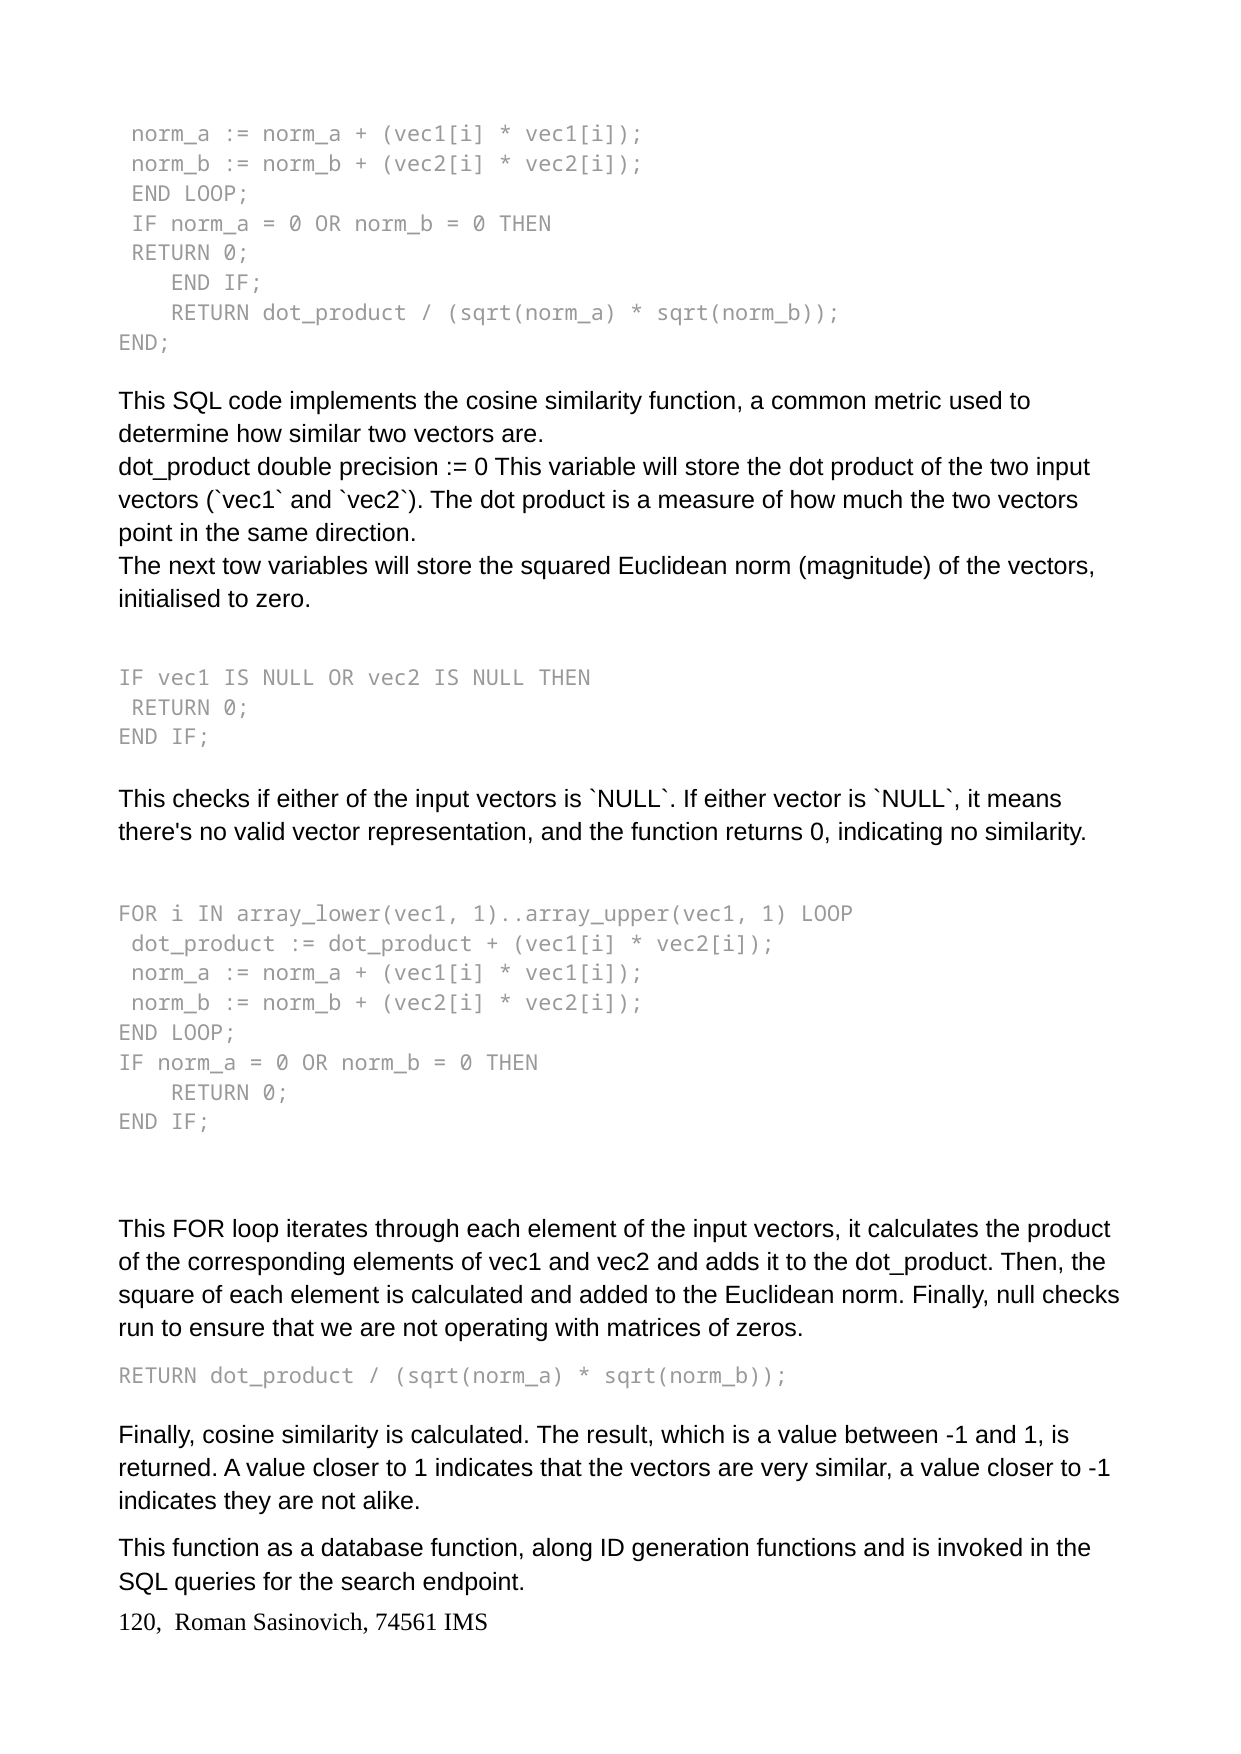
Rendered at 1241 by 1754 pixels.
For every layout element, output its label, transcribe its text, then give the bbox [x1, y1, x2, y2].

text This function as a database function, along ID generation functions and is invoked in the SQL queries for the search endpoint. [118, 1533, 1122, 1595]
text IF vec1 IS NULL OR vec2 IS NULL THEN RETURN 0; END IF; [118, 632, 1122, 751]
text This checks if either of the input vectors is `NULL`. If either vector is `NULL`, it means there's no valid vector representation, and the function returns 0, indicating no similarity. [118, 751, 1122, 879]
text IF norm_a = 0 OR norm_b = 0 THEN RETURN 0; END IF; [118, 1047, 1122, 1136]
text FOR i IN array_lower(vec1, 1)..array_upper(vec1, 1) LOOP dot_product := dot_product + (vec1[i] * vec2[i]); norm_a := norm_a + (vec1[i] * vec1[i]); norm_b := norm_b + (vec2[i] * vec2[i]); END LOOP; [118, 898, 1122, 1047]
text This FOR loop iterates through each element of the input vectors, it calculates the product of the corresponding elements of vec1 and vec2 and adds it to the dot_product. Then, the square of each element is calculated and added to the Euclidean norm. Finally, null checks run to ensure that we are not operating with matrices of zeros. [118, 1213, 1122, 1341]
text norm_a := norm_a + (vec1[i] * vec1[i]); norm_b := norm_b + (vec2[i] * vec2[i]); END LOOP; IF norm_a = 0 OR norm_b = 0 THEN RETURN 0; END IF; RETURN dot_product / (sqrt(norm_a) * sqrt(norm_b)); END; [118, 118, 1122, 386]
text RETURN dot_product / (sqrt(norm_a) * sqrt(norm_b)); [118, 1360, 1122, 1390]
text Finally, cosine similarity is calculated. The result, which is a value between -1 and 1, is returned. A value closer to 1 indicates that the vectors are very similar, a value closer to -1 indicates they are not alike. [118, 1420, 1122, 1514]
text This SQL code implements the cosine similarity function, a common metric used to determine how similar two vectors are. dot_product double precision := 0 This variable will store the dot product of the two input vectors (`vec1` and `vec2`). The dot product is a measure of how much the two vectors point in the same direction. The next tow variables will store the squared Euclidean norm (magnitude) of the vectors, initialised to zero. [118, 386, 1122, 613]
